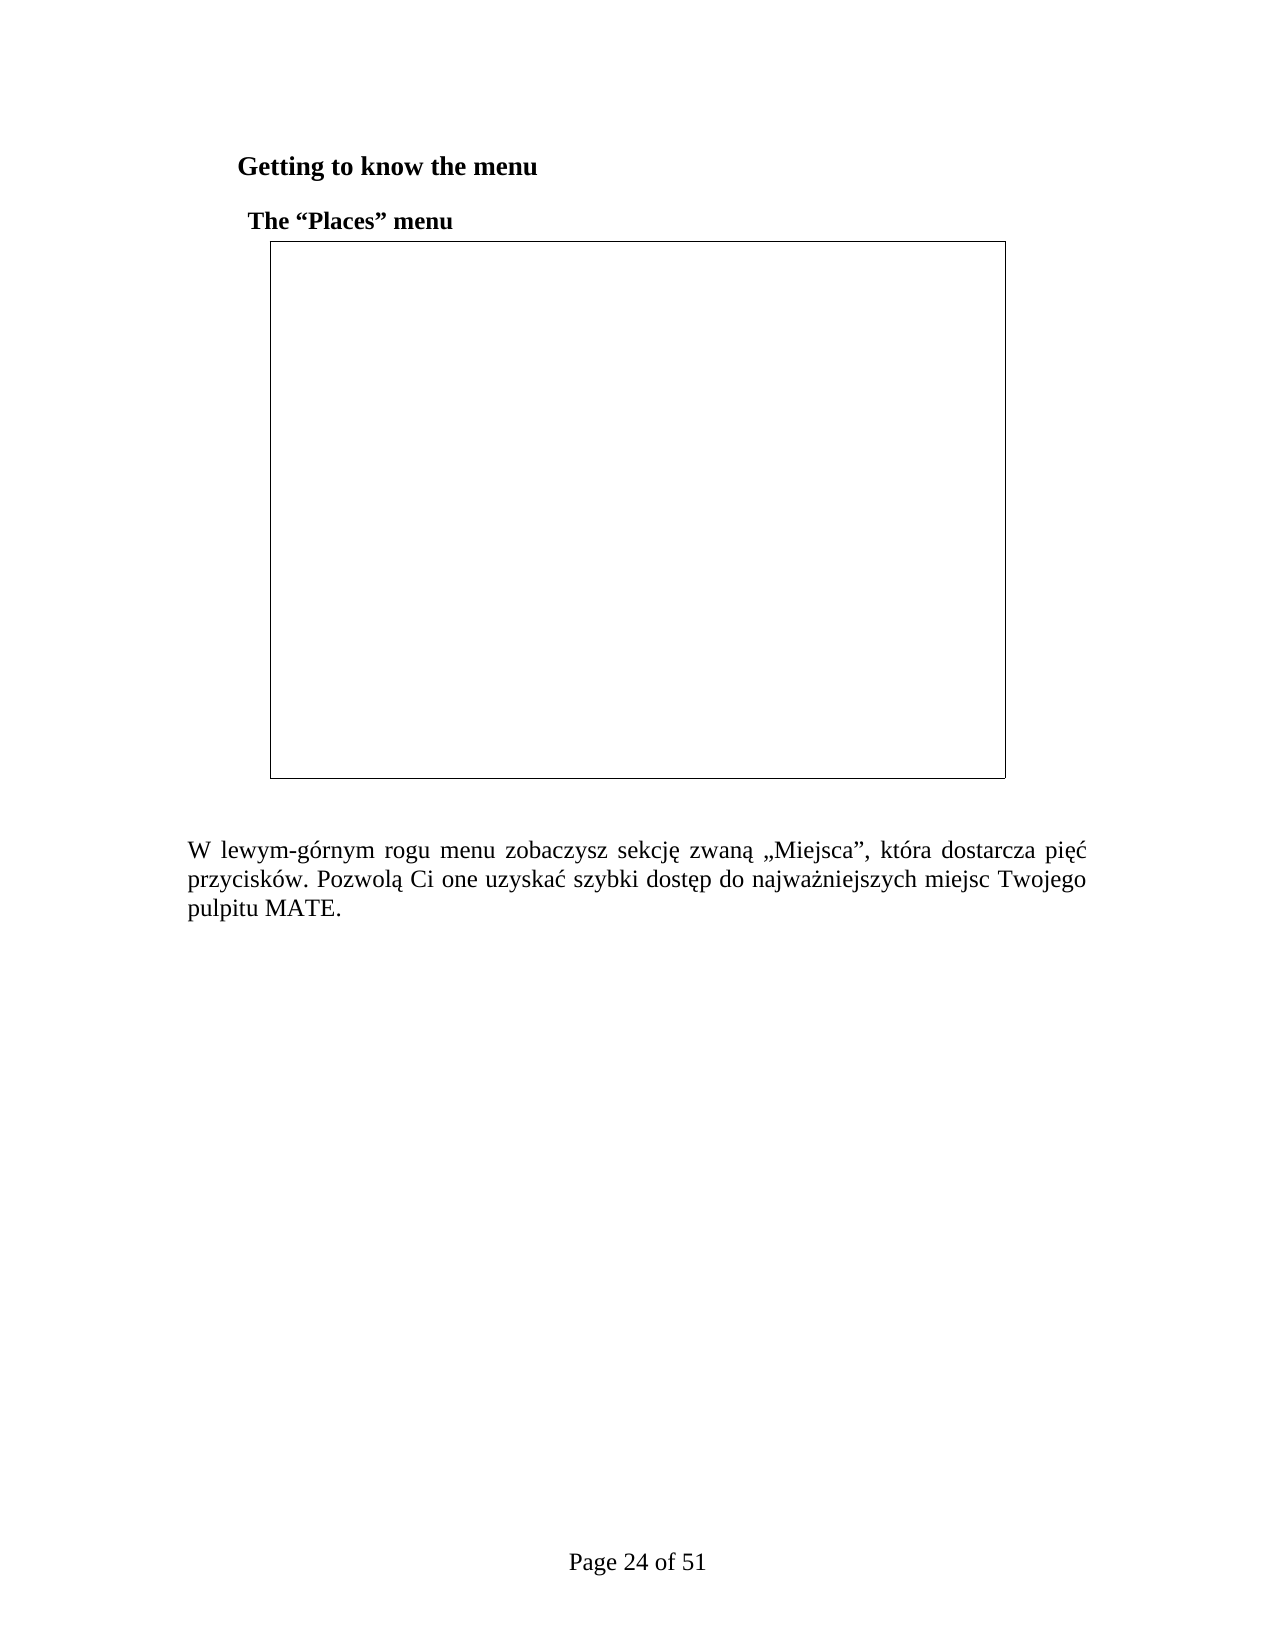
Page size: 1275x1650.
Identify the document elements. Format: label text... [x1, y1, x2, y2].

subtitle The “Places” menu [187, 206, 1087, 235]
subtitle Getting to know the menu [187, 150, 1087, 181]
text W lewym-górnym rogu menu zobaczysz sekcję zwaną „Miejsca”, która dostarcza pięć przycisków. Pozwolą Ci one uzyskać szybki dostęp do najważniejszych miejsc Twojego pulpitu MATE. [187, 835, 1087, 922]
